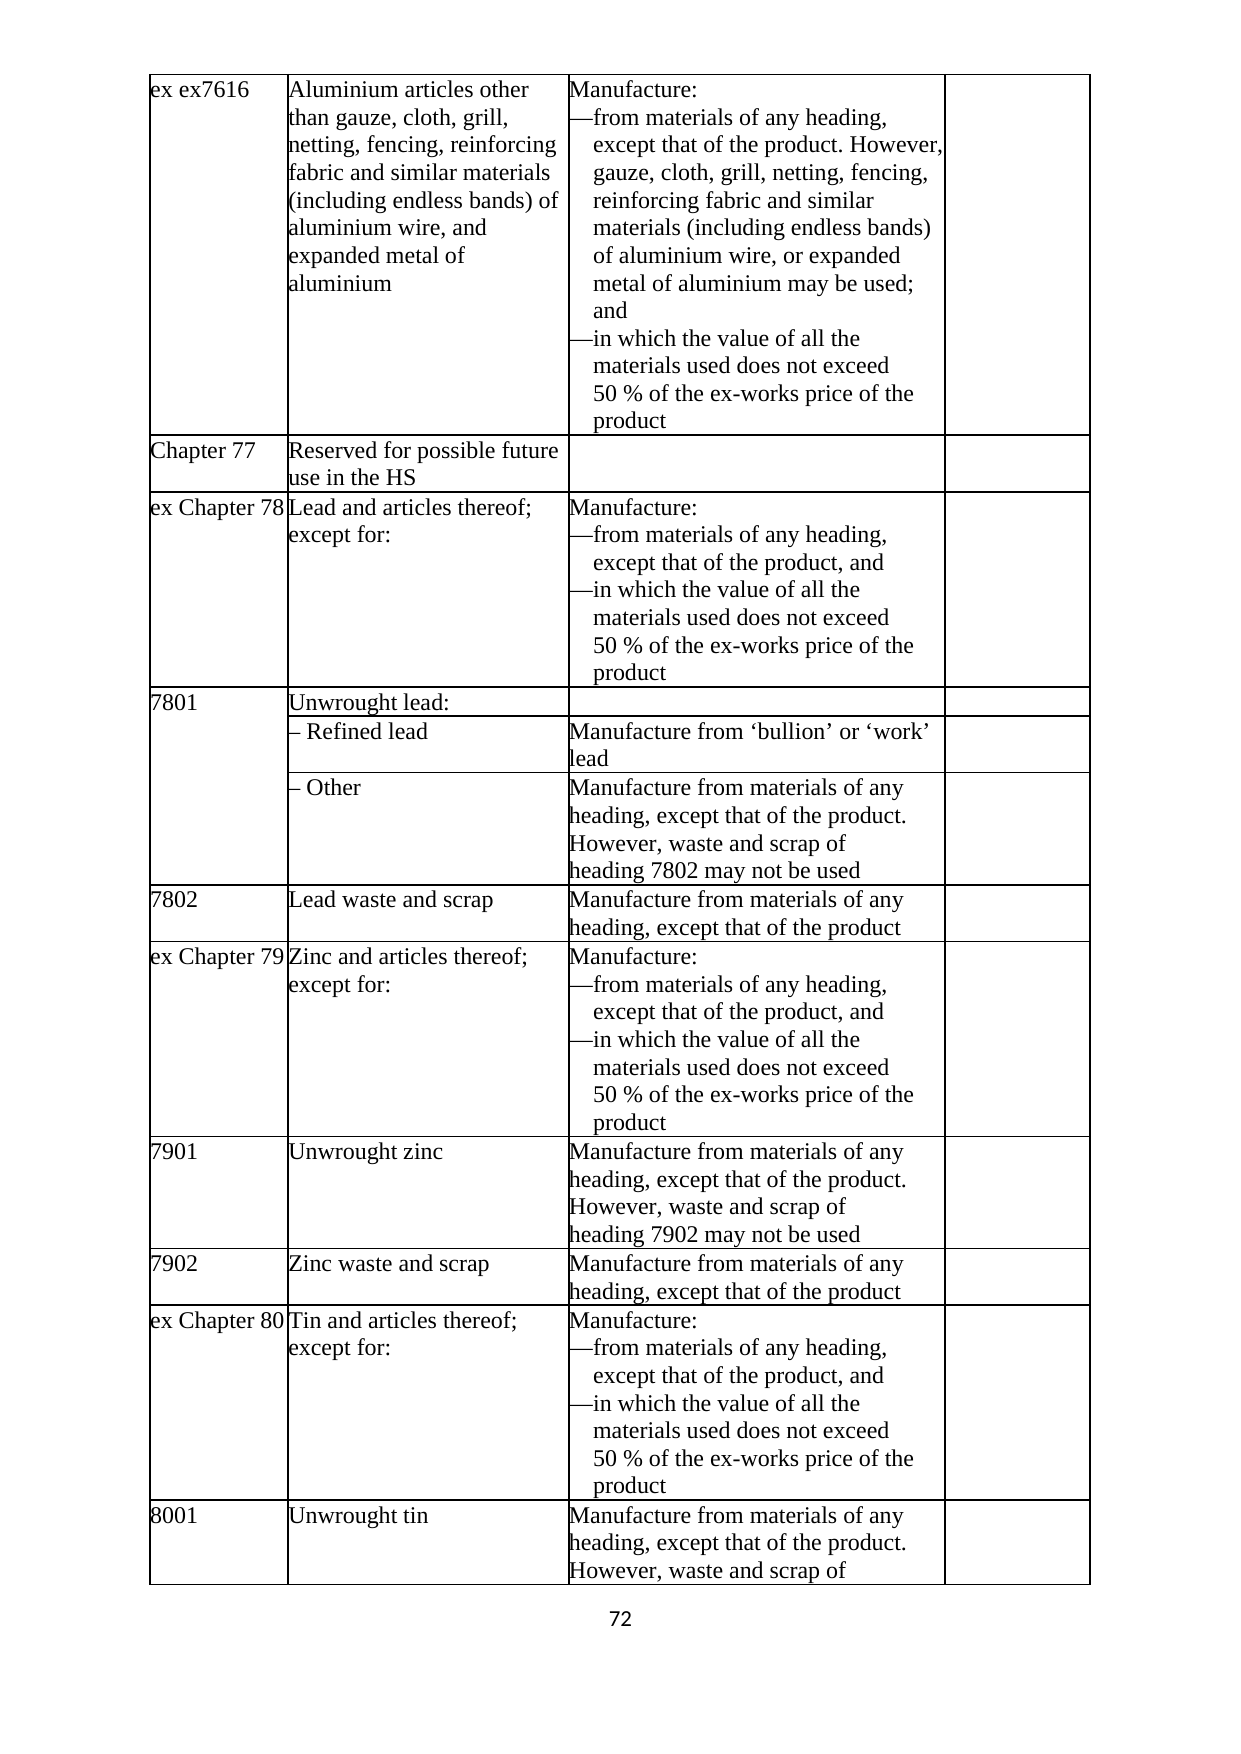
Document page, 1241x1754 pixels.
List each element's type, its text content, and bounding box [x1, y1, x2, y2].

table_header — [570, 970, 593, 1025]
table_cell Manufacture from materials of any heading, except that of the product. However, waste and scrap of heading 7902 may not be used [570, 1137, 944, 1247]
table_cell [946, 688, 1089, 715]
table_cell 7901 [151, 1137, 287, 1247]
table_cell Manufacture from materials of any heading, except that of the product [570, 886, 944, 941]
table_cell Manufacture: [570, 75, 944, 434]
table_cell [946, 1249, 1089, 1304]
table_header — [570, 575, 593, 686]
table_cell [570, 436, 944, 491]
table_cell Manufacture from materials of any heading, except that of the product. However, waste and scrap of [570, 1501, 944, 1583]
table_header — [570, 1389, 593, 1499]
table_cell Unwrought tin [289, 1501, 568, 1583]
table_cell ex Chapter 78 [151, 493, 287, 686]
table_cell 7902 [151, 1249, 287, 1304]
table_header from materials of any heading, except that of the product. However, gauze, cloth, grill, netting, fencing, reinforcing fabric and similar materials (including endless bands) of aluminium wire, or expanded metal of aluminium may be used; and [593, 103, 944, 324]
table_cell ex ex7616 [151, 75, 287, 434]
table_cell [946, 886, 1089, 941]
table_header from materials of any heading, except that of the product, and [593, 520, 944, 575]
table_header — [570, 103, 593, 324]
table_header in which the value of all the materials used does not exceed 50 % of the ex-works price of the product [593, 1389, 944, 1499]
table_cell Unwrought lead: [289, 688, 568, 715]
table_cell [946, 1306, 1089, 1499]
table_cell [946, 1137, 1089, 1247]
table_cell [946, 436, 1089, 491]
table_cell Unwrought zinc [289, 1137, 568, 1247]
table_cell Manufacture from ‘bullion’ or ‘work’ lead [570, 717, 944, 772]
table_cell Lead and articles thereof; except for: [289, 493, 568, 686]
table_cell Manufacture: [570, 493, 944, 686]
table_cell Lead waste and scrap [289, 886, 568, 941]
table_cell [946, 493, 1089, 686]
table_header from materials of any heading, except that of the product, and [593, 970, 944, 1025]
table_cell ex Chapter 79 [151, 942, 287, 1136]
table_cell Aluminium articles other than gauze, cloth, grill, netting, fencing, reinforcing fabric and similar materials (including endless bands) of aluminium wire, and expanded metal of aluminium [289, 75, 568, 434]
table_cell Reserved for possible future use in the HS [289, 436, 568, 491]
table_cell Zinc and articles thereof; except for: [289, 942, 568, 1136]
table_header — [570, 520, 593, 575]
table_header in which the value of all the materials used does not exceed 50 % of the ex-works price of the product [593, 1025, 944, 1135]
table_cell Zinc waste and scrap [289, 1249, 568, 1304]
table_cell Tin and articles thereof; except for: [289, 1306, 568, 1499]
table_cell ex Chapter 80 [151, 1306, 287, 1499]
table_header — [570, 324, 593, 434]
table_cell 7802 [151, 886, 287, 941]
table_header in which the value of all the materials used does not exceed 50 % of the ex-works price of the product [593, 575, 944, 686]
table_cell [946, 717, 1089, 772]
table_cell Manufacture from materials of any heading, except that of the product [570, 1249, 944, 1304]
table_cell 7801 [151, 688, 287, 884]
table_cell [946, 1501, 1089, 1583]
table_cell Manufacture from materials of any heading, except that of the product. However, waste and scrap of heading 7802 may not be used [570, 773, 944, 884]
table_cell [570, 688, 944, 715]
table_cell 8001 [151, 1501, 287, 1583]
table_cell Manufacture: [570, 1306, 944, 1499]
table_cell [946, 75, 1089, 434]
table_header from materials of any heading, except that of the product, and [593, 1334, 944, 1389]
table_cell [946, 773, 1089, 884]
table_header — [570, 1025, 593, 1135]
table_header — [570, 1334, 593, 1389]
table_cell – Refined lead [289, 717, 568, 772]
table_header in which the value of all the materials used does not exceed 50 % of the ex-works price of the product [593, 324, 944, 434]
table_cell [946, 942, 1089, 1136]
table_cell Chapter 77 [151, 436, 287, 491]
table_cell – Other [289, 773, 568, 884]
table_cell Manufacture: [570, 942, 944, 1136]
